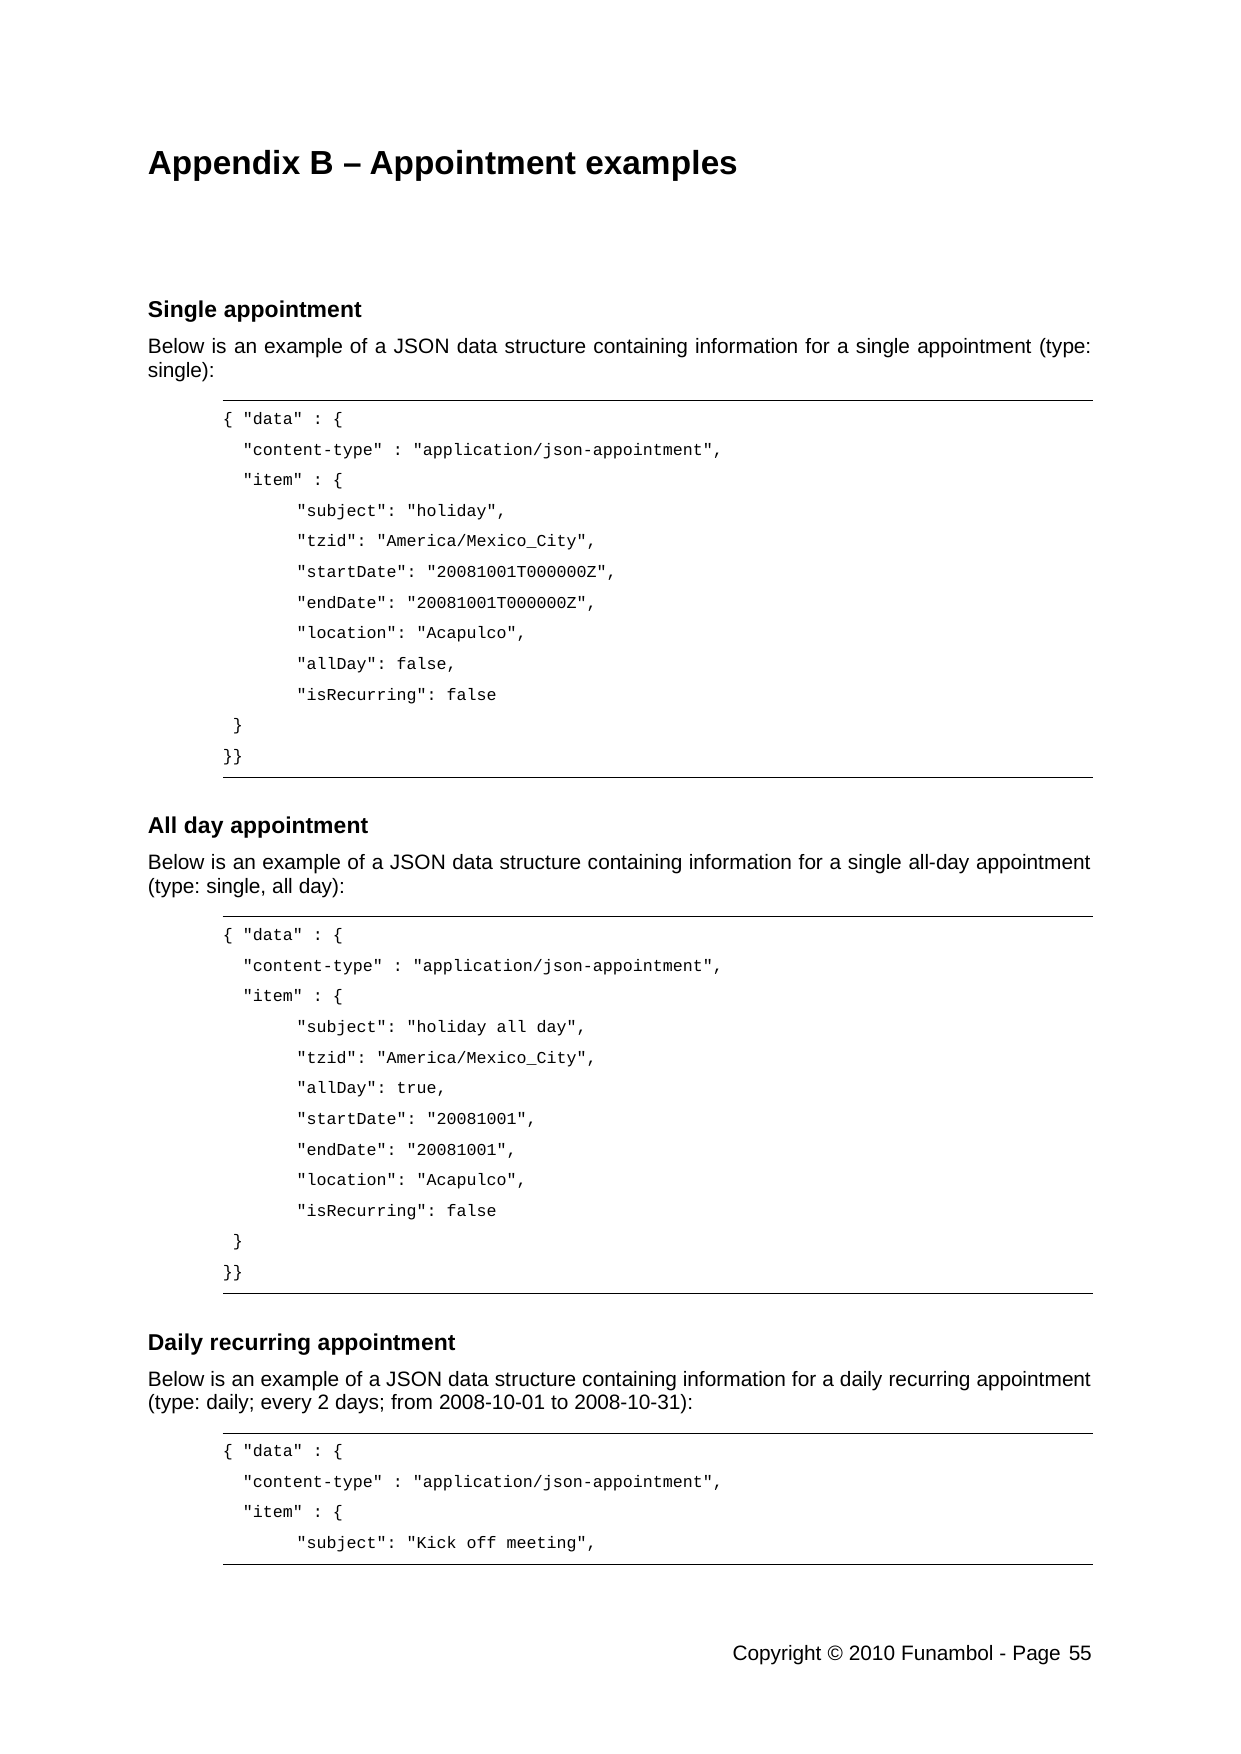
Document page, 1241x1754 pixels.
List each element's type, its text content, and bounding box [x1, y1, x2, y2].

text { "data" : { [223, 1434, 1093, 1462]
text "content-type" : "application/json-appointment", [223, 947, 1093, 976]
text Daily recurring appointment [148, 1329, 1093, 1355]
text Below is an example of a JSON data structure containing information for a single appointment (type: single): [148, 335, 1093, 382]
text }} [223, 737, 1093, 777]
text "content-type" : "application/json-appointment", [223, 431, 1093, 460]
text "allDay": true, [223, 1069, 1093, 1099]
text "endDate": "20081001", [223, 1131, 1093, 1160]
text "allDay": false, [223, 645, 1093, 674]
text Single appointment [148, 297, 1093, 323]
text } [223, 1223, 1093, 1252]
text "isRecurring": false [223, 1192, 1093, 1221]
text { "data" : { [223, 401, 1093, 429]
text { "data" : { [223, 917, 1093, 946]
text "subject": "Kick off meeting", [223, 1524, 1093, 1564]
text "endDate": "20081001T000000Z", [223, 584, 1093, 613]
text "location": "Acapulco", [223, 615, 1093, 644]
text Below is an example of a JSON data structure containing information for a single all-day appointment (type: single, all day): [148, 851, 1093, 898]
text "tzid": "America/Mexico_City", [223, 523, 1093, 552]
text "item" : { [223, 462, 1093, 491]
text "content-type" : "application/json-appointment", [223, 1463, 1093, 1492]
text "subject": "holiday", [223, 492, 1093, 521]
text } [223, 707, 1093, 736]
text "isRecurring": false [223, 676, 1093, 705]
text }} [223, 1253, 1093, 1293]
text All day appointment [148, 813, 1093, 839]
text "location": "Acapulco", [223, 1161, 1093, 1191]
text "tzid": "America/Mexico_City", [223, 1039, 1093, 1068]
text "item" : { [223, 978, 1093, 1007]
text "subject": "holiday all day", [223, 1008, 1093, 1037]
text "startDate": "20081001T000000Z", [223, 553, 1093, 582]
text "startDate": "20081001", [223, 1100, 1093, 1129]
text "item" : { [223, 1494, 1093, 1523]
text Below is an example of a JSON data structure containing information for a daily recurring appointment (type: daily; every 2 days; from 2008-10-01 to 2008-10-31): [148, 1367, 1093, 1414]
subtitle Appendix B – Appointment examples [148, 144, 1093, 181]
